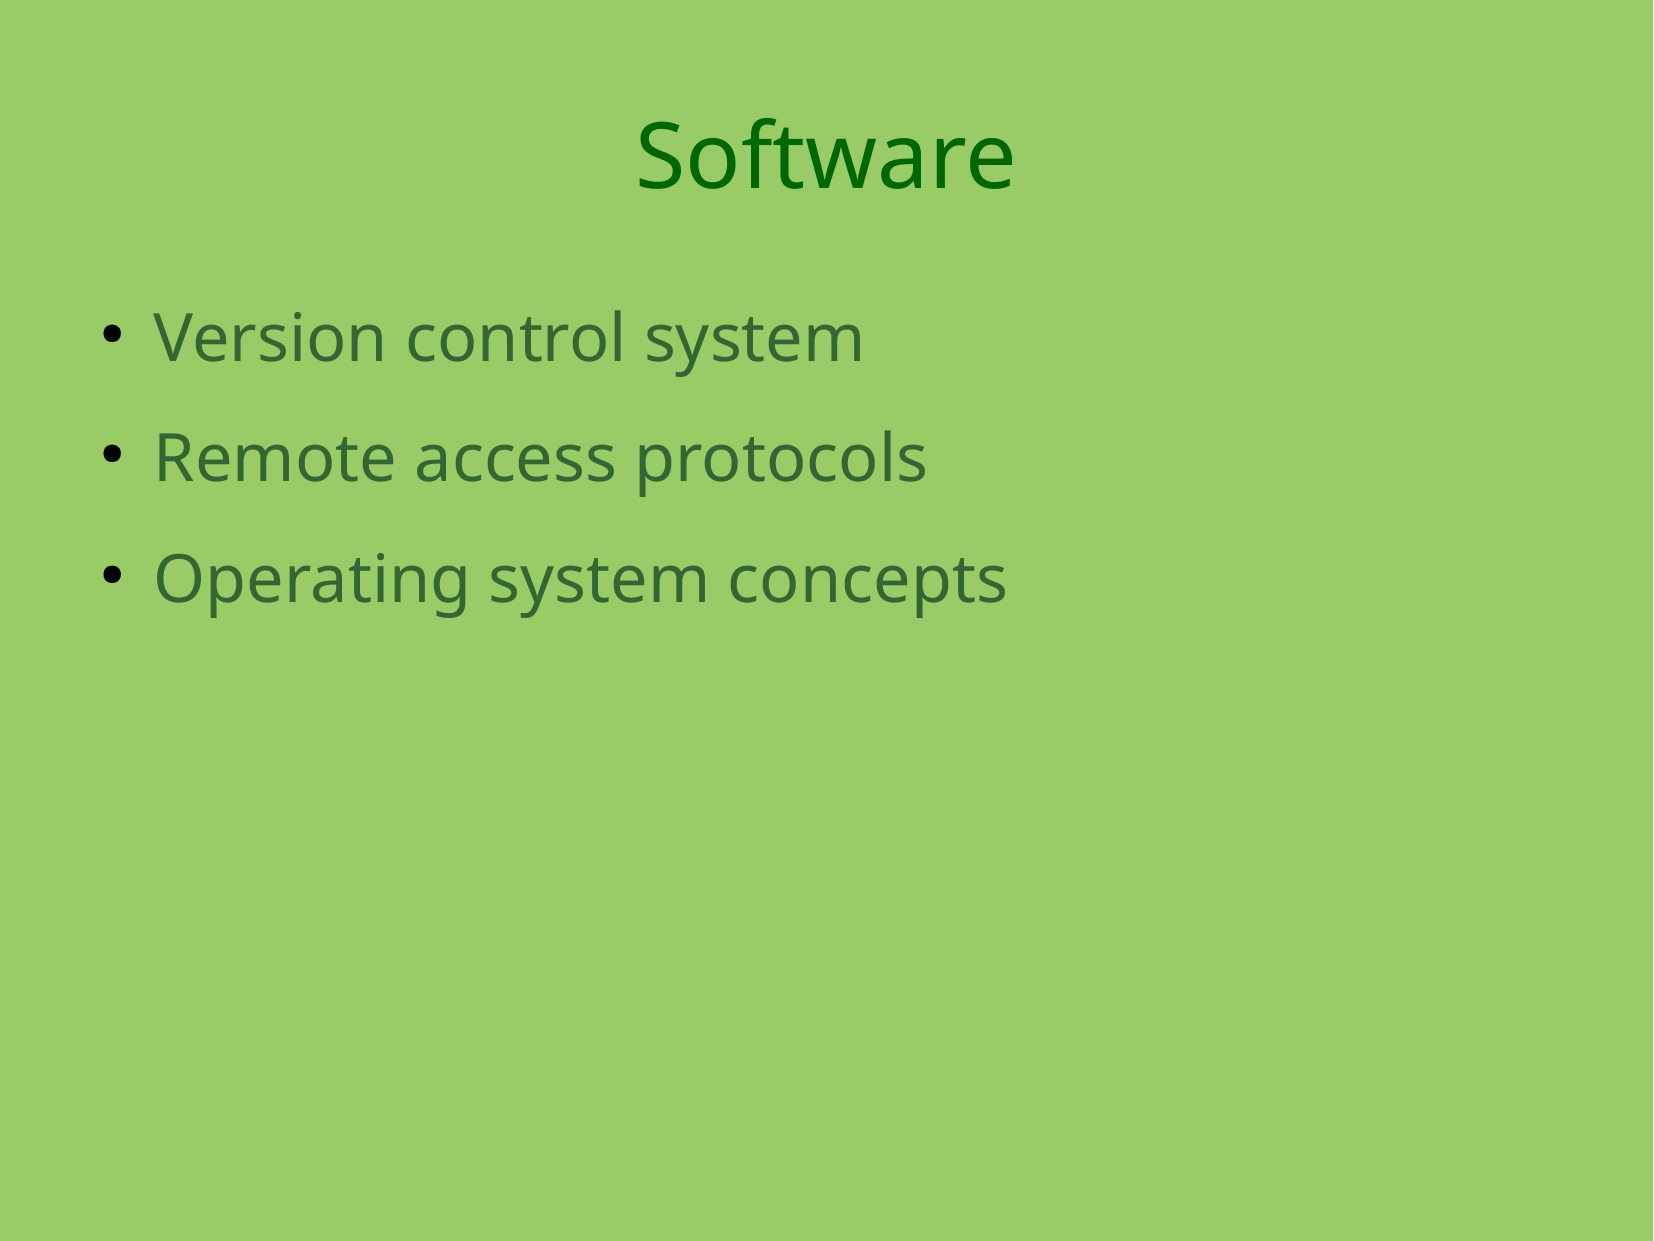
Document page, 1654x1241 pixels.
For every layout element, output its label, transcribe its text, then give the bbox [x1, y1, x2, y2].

title Software [82, 49, 1571, 257]
list Version control system Remote access protocols Operating system concepts [82, 290, 1571, 1010]
